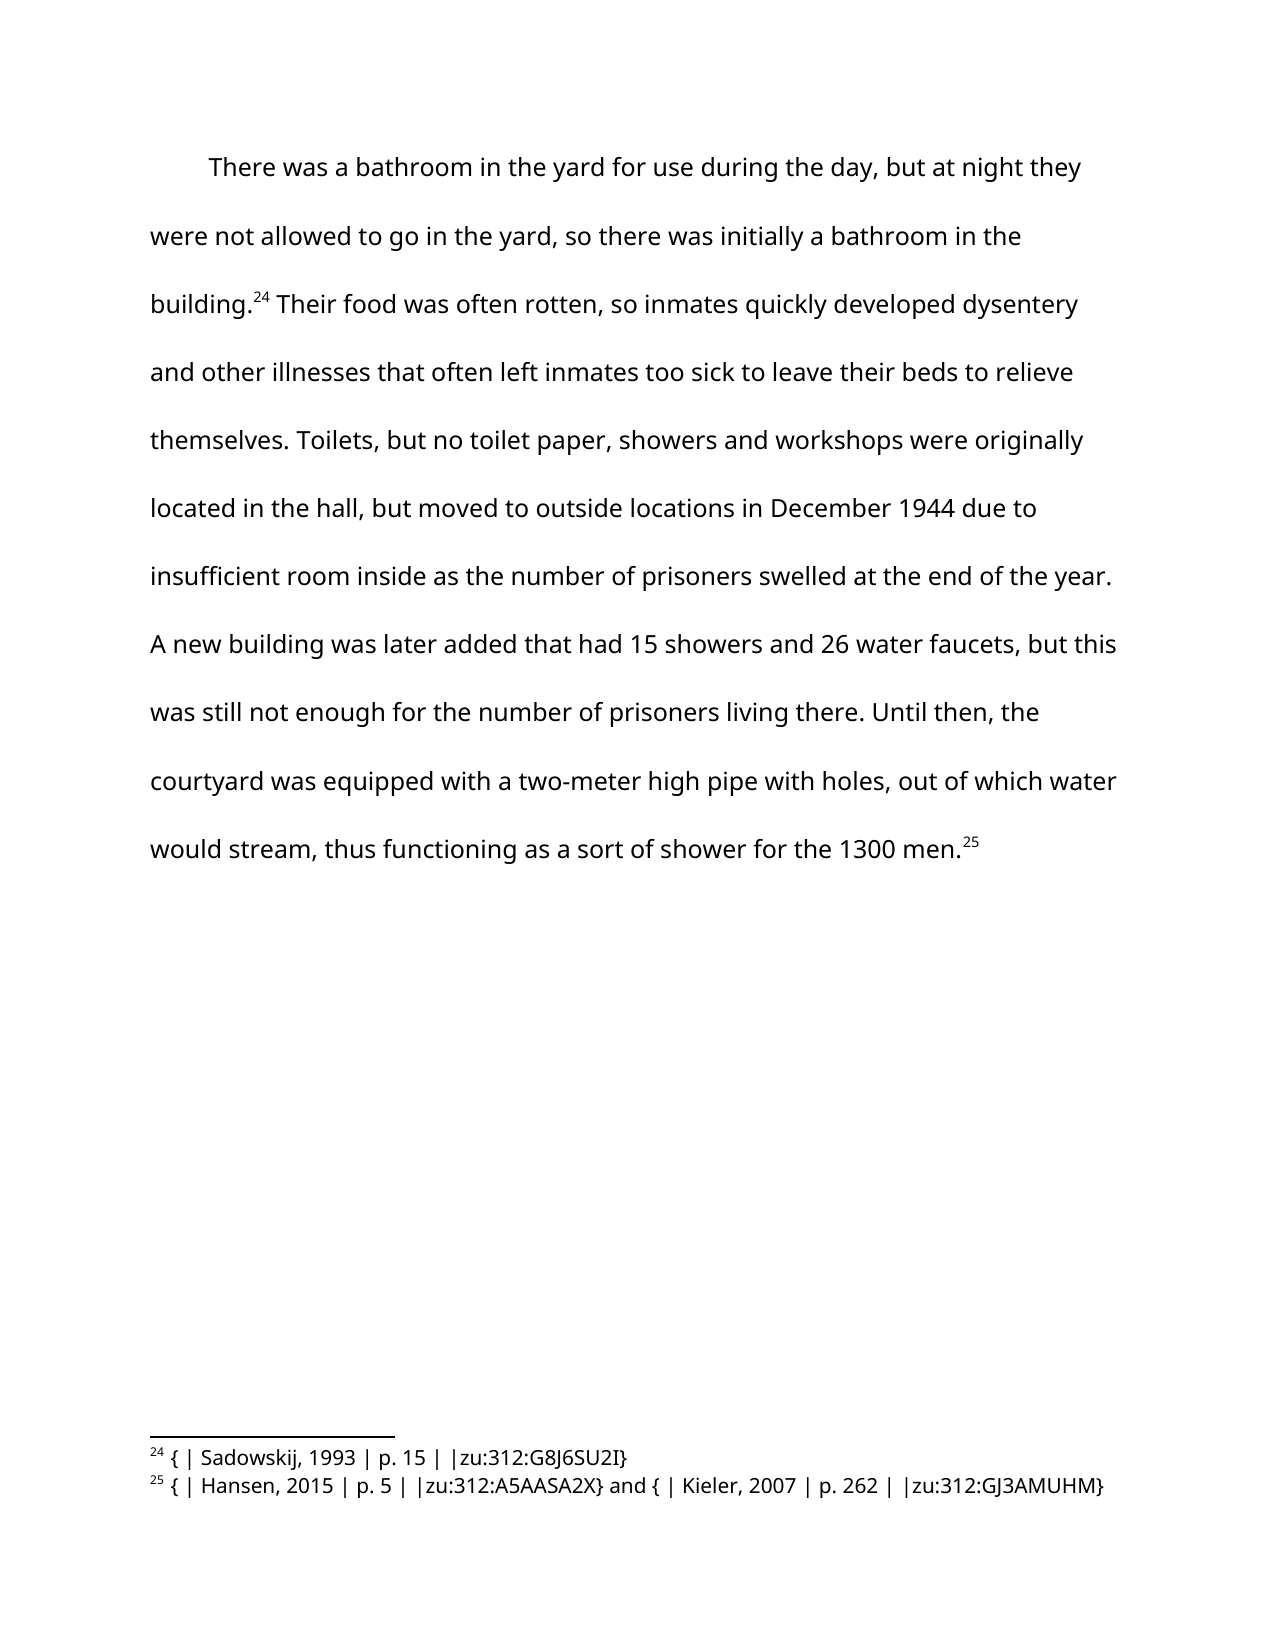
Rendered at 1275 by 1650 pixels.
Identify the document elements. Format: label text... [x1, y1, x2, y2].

text { | Sadowskij, 1993 | p. 15 | |zu:312:G8J6SU2I} [150, 1443, 1125, 1472]
text { | Hansen, 2015 | p. 5 | |zu:312:A5AASA2X} and { | Kieler, 2007 | p. 262 | |zu:312:GJ3AMUHM} [150, 1472, 1125, 1500]
text There was a bathroom in the yard for use during the day, but at night they were not allowed to go in the yard, so there was initially a bathroom in the building. Their food was often rotten, so inmates quickly developed dysentery and other illnesses that often left inmates too sick to leave their beds to relieve themselves. Toilets, but no toilet paper, showers and workshops were originally located in the hall, but moved to outside locations in December 1944 due to insufficient room inside as the number of prisoners swelled at the end of the year. A new building was later added that had 15 showers and 26 water faucets, but this was still not enough for the number of prisoners living there. Until then, the courtyard was equipped with a two-meter high pipe with holes, out of which water would stream, thus functioning as a sort of shower for the 1300 men. [150, 150, 1125, 865]
